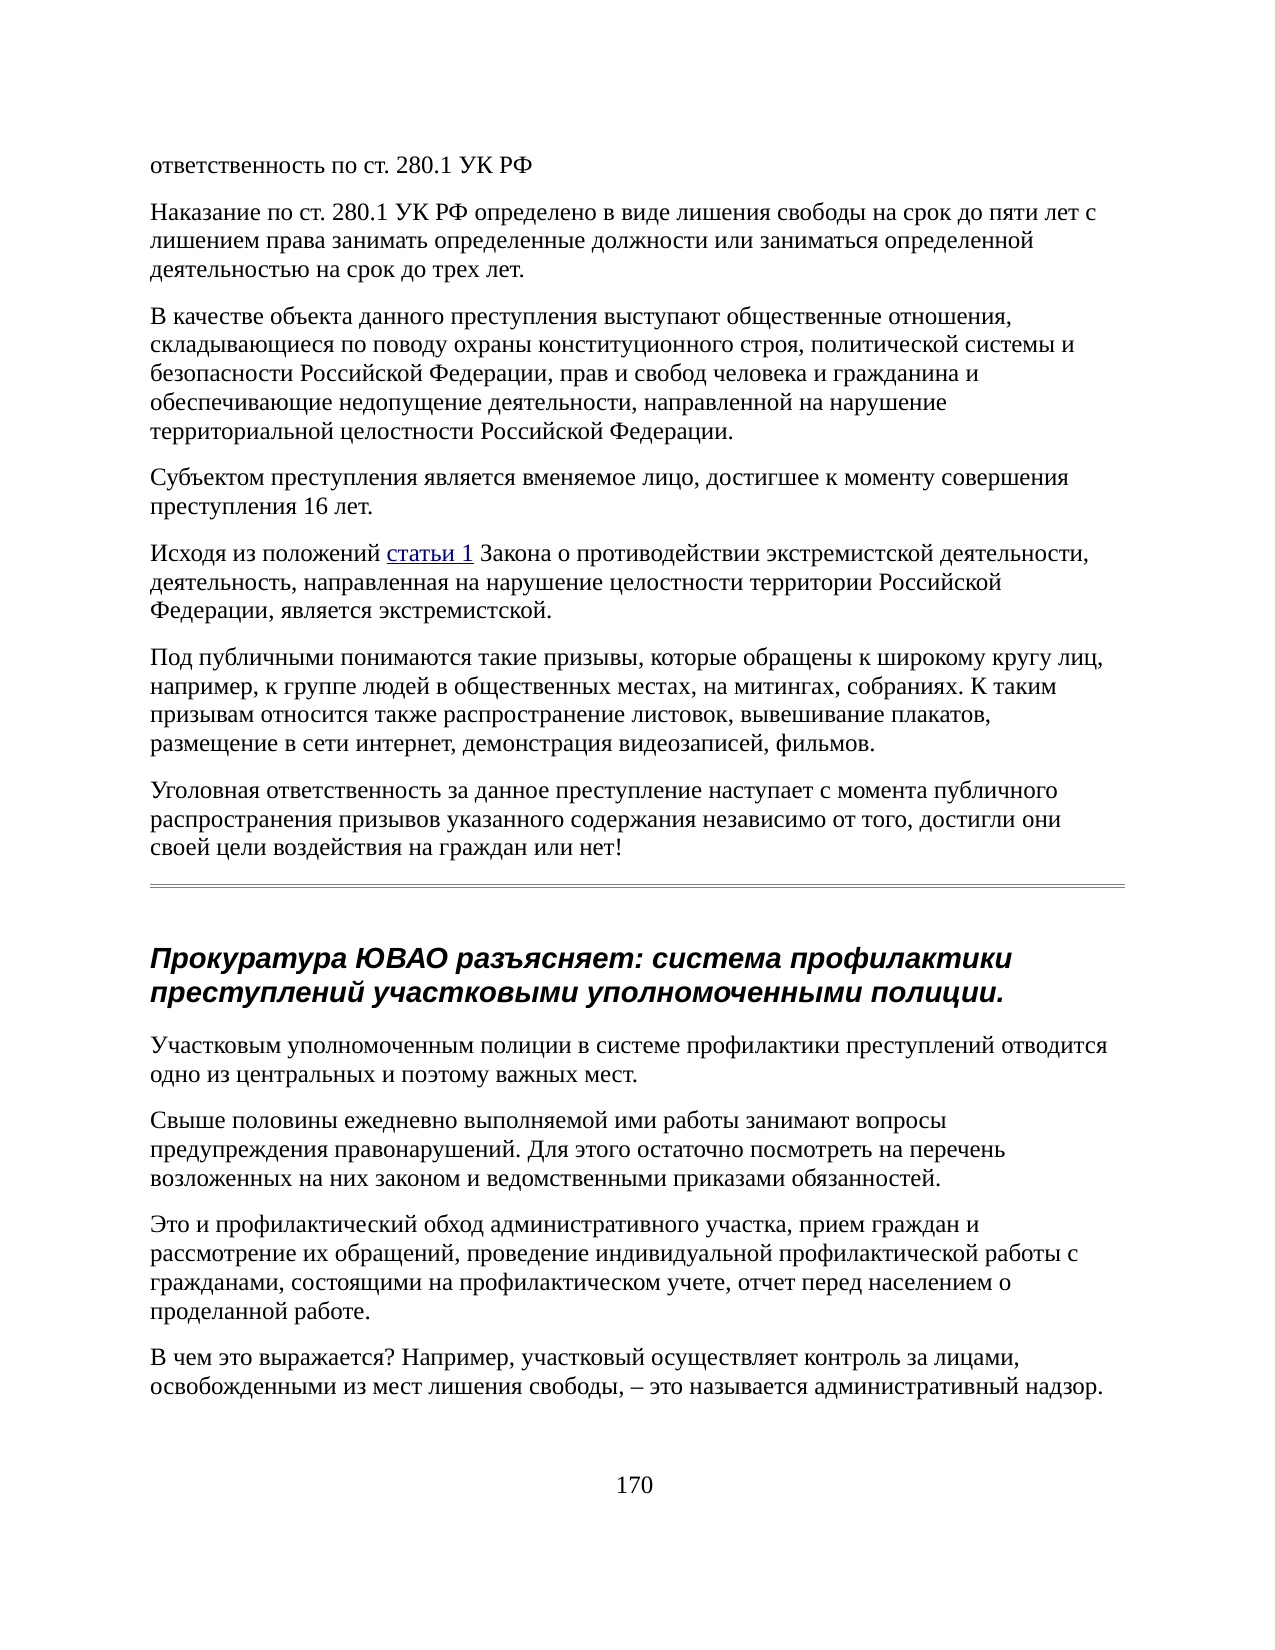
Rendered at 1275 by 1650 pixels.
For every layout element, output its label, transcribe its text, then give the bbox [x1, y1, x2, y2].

text В качестве объекта данного преступления выступают общественные отношения, складывающиеся по поводу охраны конституционного строя, политической системы и безопасности Российской Федерации, прав и свобод человека и гражданина и обеспечивающие недопущение деятельности, направленной на нарушение территориальной целостности Российской Федерации. [150, 301, 1125, 444]
text Уголовная ответственность за данное преступление наступает с момента публичного распространения призывов указанного содержания независимо от того, достигли они своей цели воздействия на граждан или нет! [150, 775, 1125, 861]
text Наказание по ст. 280.1 УК РФ определено в виде лишения свободы на срок до пяти лет с лишением права занимать определенные должности или заниматься определенной деятельностью на срок до трех лет. [150, 197, 1125, 283]
text Исходя из положений статьи 1 Закона о противодействии экстремистской деятельности, деятельность, направленная на нарушение целостности территории Российской Федерации, является экстремистской. [150, 538, 1125, 624]
text Участковым уполномоченным полиции в системе профилактики преступлений отводится одно из центральных и поэтому важных мест. [150, 1030, 1125, 1087]
subtitle Прокуратура ЮВАО разъясняет: система профилактики преступлений участковыми уполномоченными полиции. [150, 941, 1125, 1008]
text Свыше половины ежедневно выполняемой ими работы занимают вопросы предупреждения правонарушений. Для этого остаточно посмотреть на перечень возложенных на них законом и ведомственными приказами обязанностей. [150, 1105, 1125, 1192]
text В чем это выражается? Например, участковый осуществляет контроль за лицами, освобожденными из мест лишения свободы, – это называется административный надзор. [150, 1342, 1125, 1400]
text Под публичными понимаются такие призывы, которые обращены к широкому кругу лиц, например, к группе людей в общественных местах, на митингах, собраниях. К таким призывам относится также распространение листовок, вывешивание плакатов, размещение в сети интернет, демонстрация видеозаписей, фильмов. [150, 642, 1125, 757]
text Это и профилактический обход административного участка, прием граждан и рассмотрение их обращений, проведение индивидуальной профилактической работы с гражданами, состоящими на профилактическом учете, отчет перед населением о проделанной работе. [150, 1209, 1125, 1324]
text ответственность по ст. 280.1 УК РФ [150, 150, 1125, 179]
text Субъектом преступления является вменяемое лицо, достигшее к моменту совершения преступления 16 лет. [150, 462, 1125, 520]
